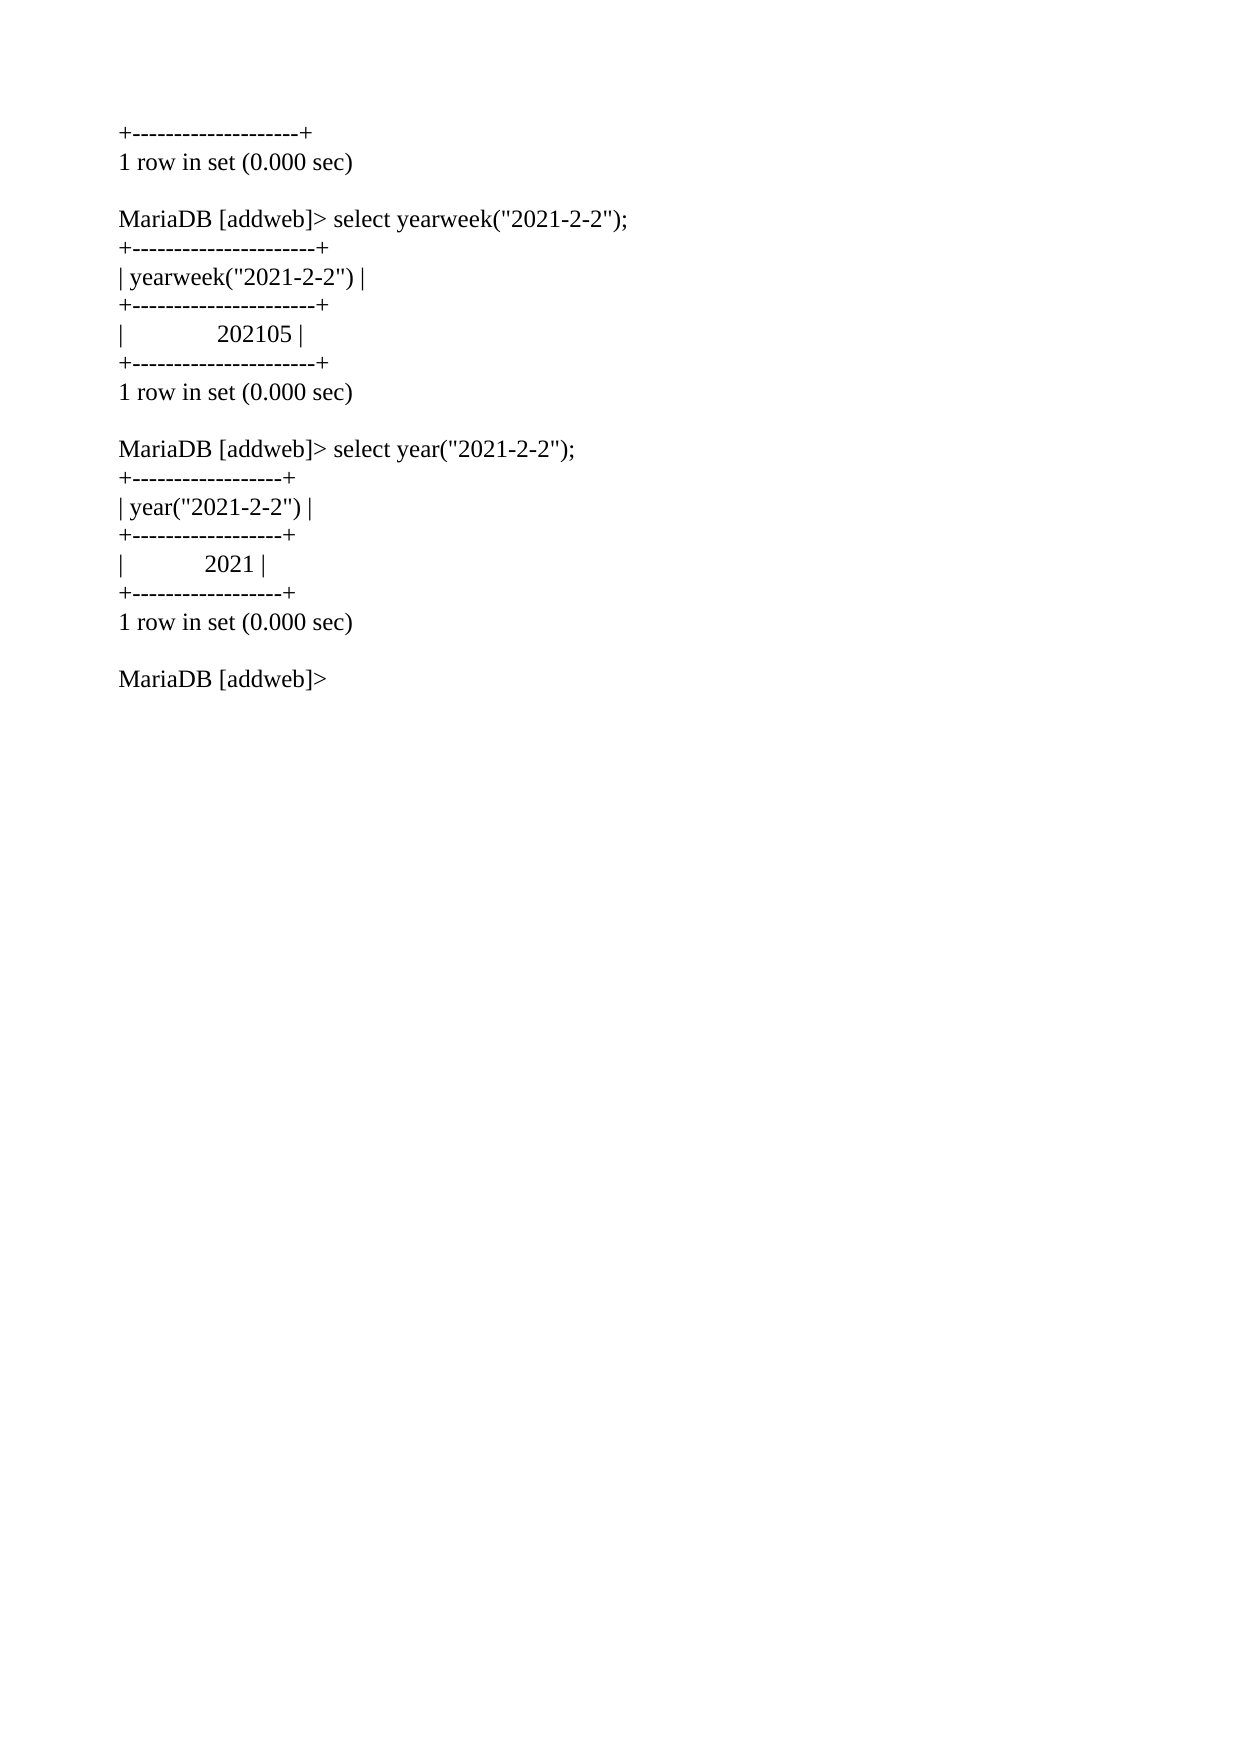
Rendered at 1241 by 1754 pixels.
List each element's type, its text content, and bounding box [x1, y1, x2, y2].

text +----------------------+ [118, 233, 1122, 262]
text 1 row in set (0.000 sec) [118, 147, 1122, 176]
text +----------------------+ [118, 291, 1122, 319]
text | year("2021-2-2") | [118, 492, 1122, 521]
text +------------------+ [118, 521, 1122, 549]
text | yearweek("2021-2-2") | [118, 262, 1122, 291]
text MariaDB [addweb]> select yearweek("2021-2-2"); [118, 204, 1122, 233]
text +--------------------+ [118, 118, 1122, 147]
text | 2021 | [118, 549, 1122, 578]
text | 202105 | [118, 319, 1122, 348]
text +------------------+ [118, 463, 1122, 492]
text 1 row in set (0.000 sec) [118, 377, 1122, 406]
text MariaDB [addweb]> [118, 664, 1122, 693]
text 1 row in set (0.000 sec) [118, 607, 1122, 636]
text +----------------------+ [118, 348, 1122, 377]
text MariaDB [addweb]> select year("2021-2-2"); [118, 434, 1122, 463]
text +------------------+ [118, 578, 1122, 607]
